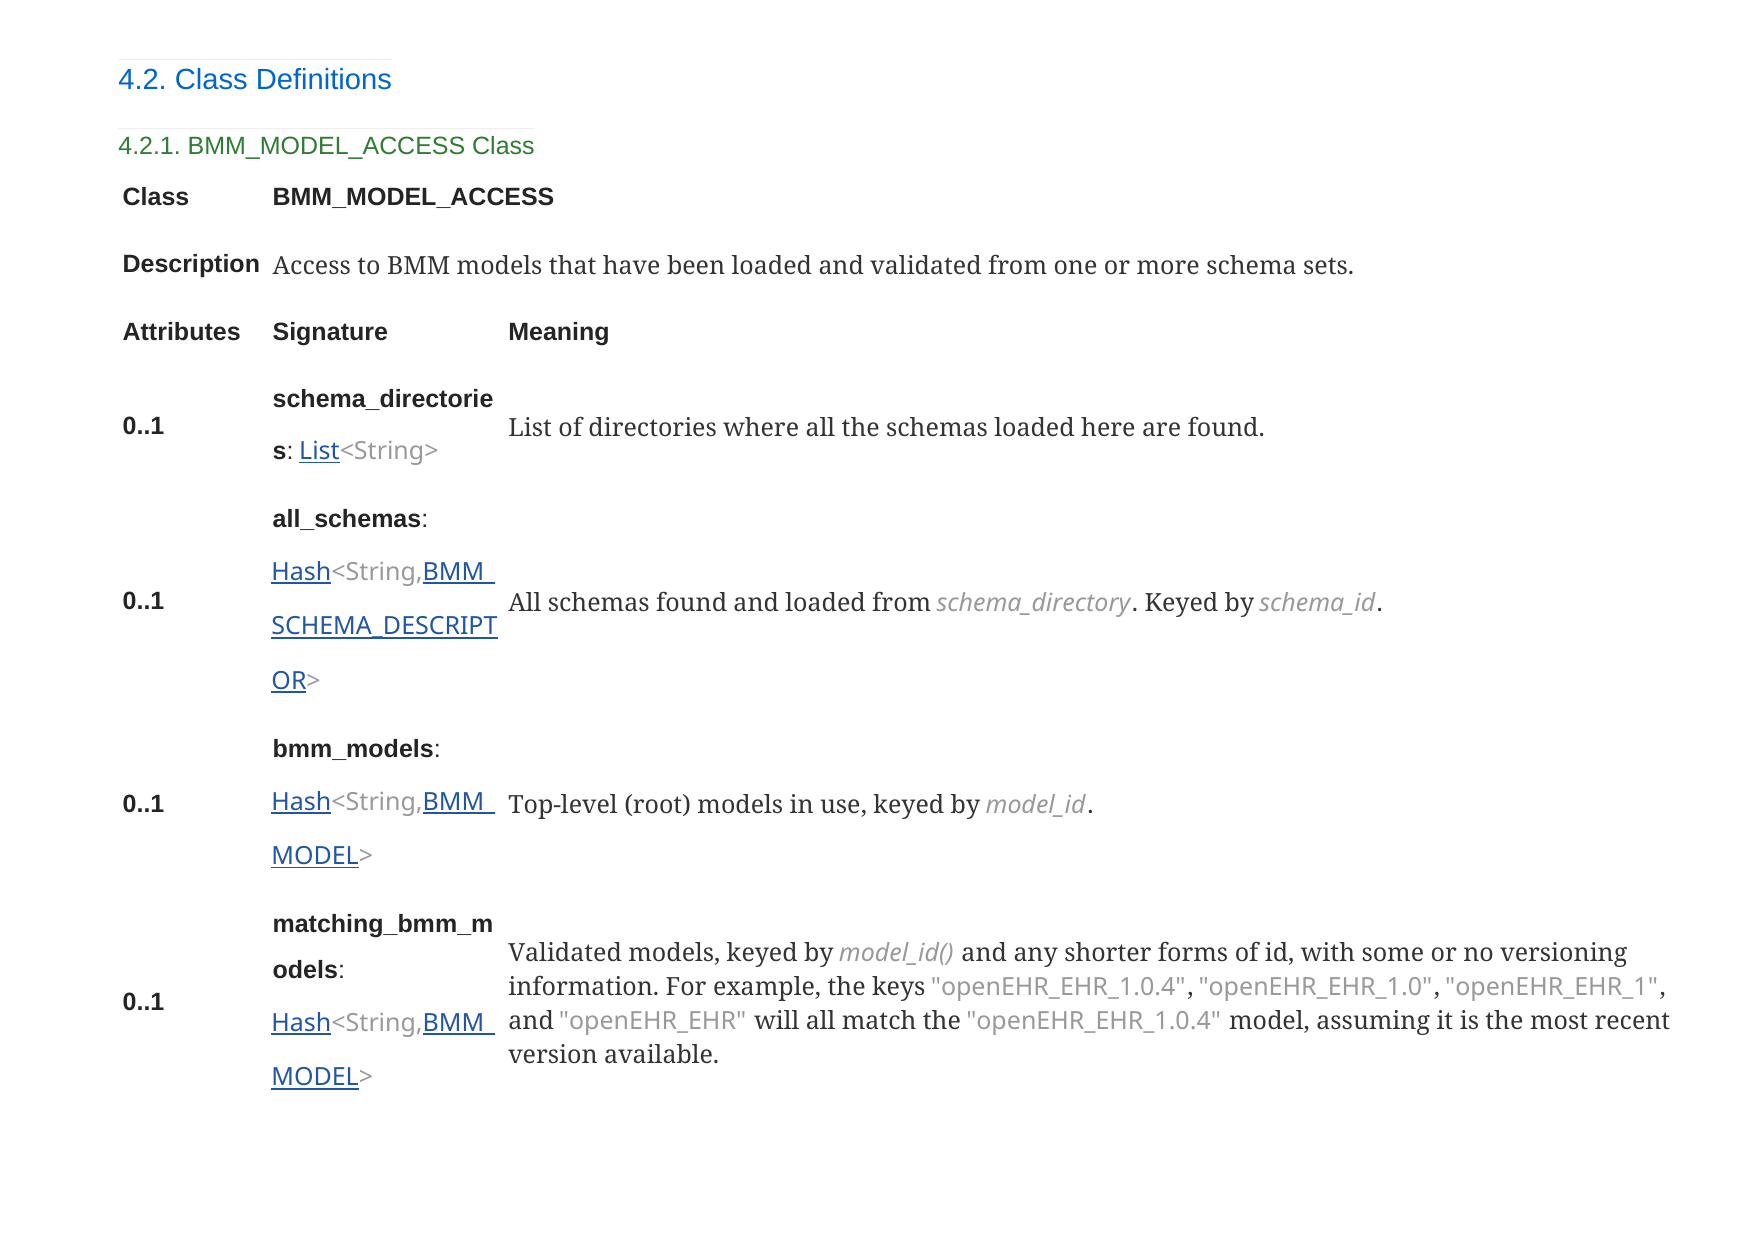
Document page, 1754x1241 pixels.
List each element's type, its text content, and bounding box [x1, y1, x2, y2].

table_cell Attributes [118, 314, 268, 381]
table_cell Meaning [504, 314, 1675, 381]
table_cell Top-level (root) models in use, keyed by model_id. [504, 731, 1675, 907]
table_cell schema_directories: List<String> [268, 381, 504, 501]
table_cell Signature [268, 314, 504, 381]
table_cell Description [118, 245, 268, 314]
table_header BMM_MODEL_ACCESS [268, 179, 1675, 245]
table_cell bmm_models: Hash<String,BMM_MODEL> [268, 731, 504, 907]
table_cell 0..1 [118, 501, 268, 731]
table_cell Validated models, keyed by model_id() and any shorter forms of id, with some or no versioning information. For example, the keys "openEHR_EHR_1.0.4", "openEHR_EHR_1.0", "openEHR_EHR_1", and "openEHR_EHR" will all match the "openEHR_EHR_1.0.4" model, assuming it is the most recent version available. [504, 907, 1675, 1128]
table_cell 0..1 [118, 731, 268, 907]
table_cell All schemas found and loaded from schema_directory. Keyed by schema_id. [504, 501, 1675, 731]
subtitle 4.2.1. BMM_MODEL_ACCESS Class [118, 128, 1695, 160]
table_cell List of directories where all the schemas loaded here are found. [504, 381, 1675, 501]
table_cell 0..1 [118, 907, 268, 1128]
table_cell matching_bmm_models: Hash<String,BMM_MODEL> [268, 907, 504, 1128]
table_header Class [118, 179, 268, 245]
table_cell Access to BMM models that have been loaded and validated from one or more schema sets. [268, 245, 1675, 314]
table_cell all_schemas: Hash<String,BMM_SCHEMA_DESCRIPTOR> [268, 501, 504, 731]
table_cell 0..1 [118, 381, 268, 501]
subtitle 4.2. Class Definitions [118, 59, 1695, 96]
